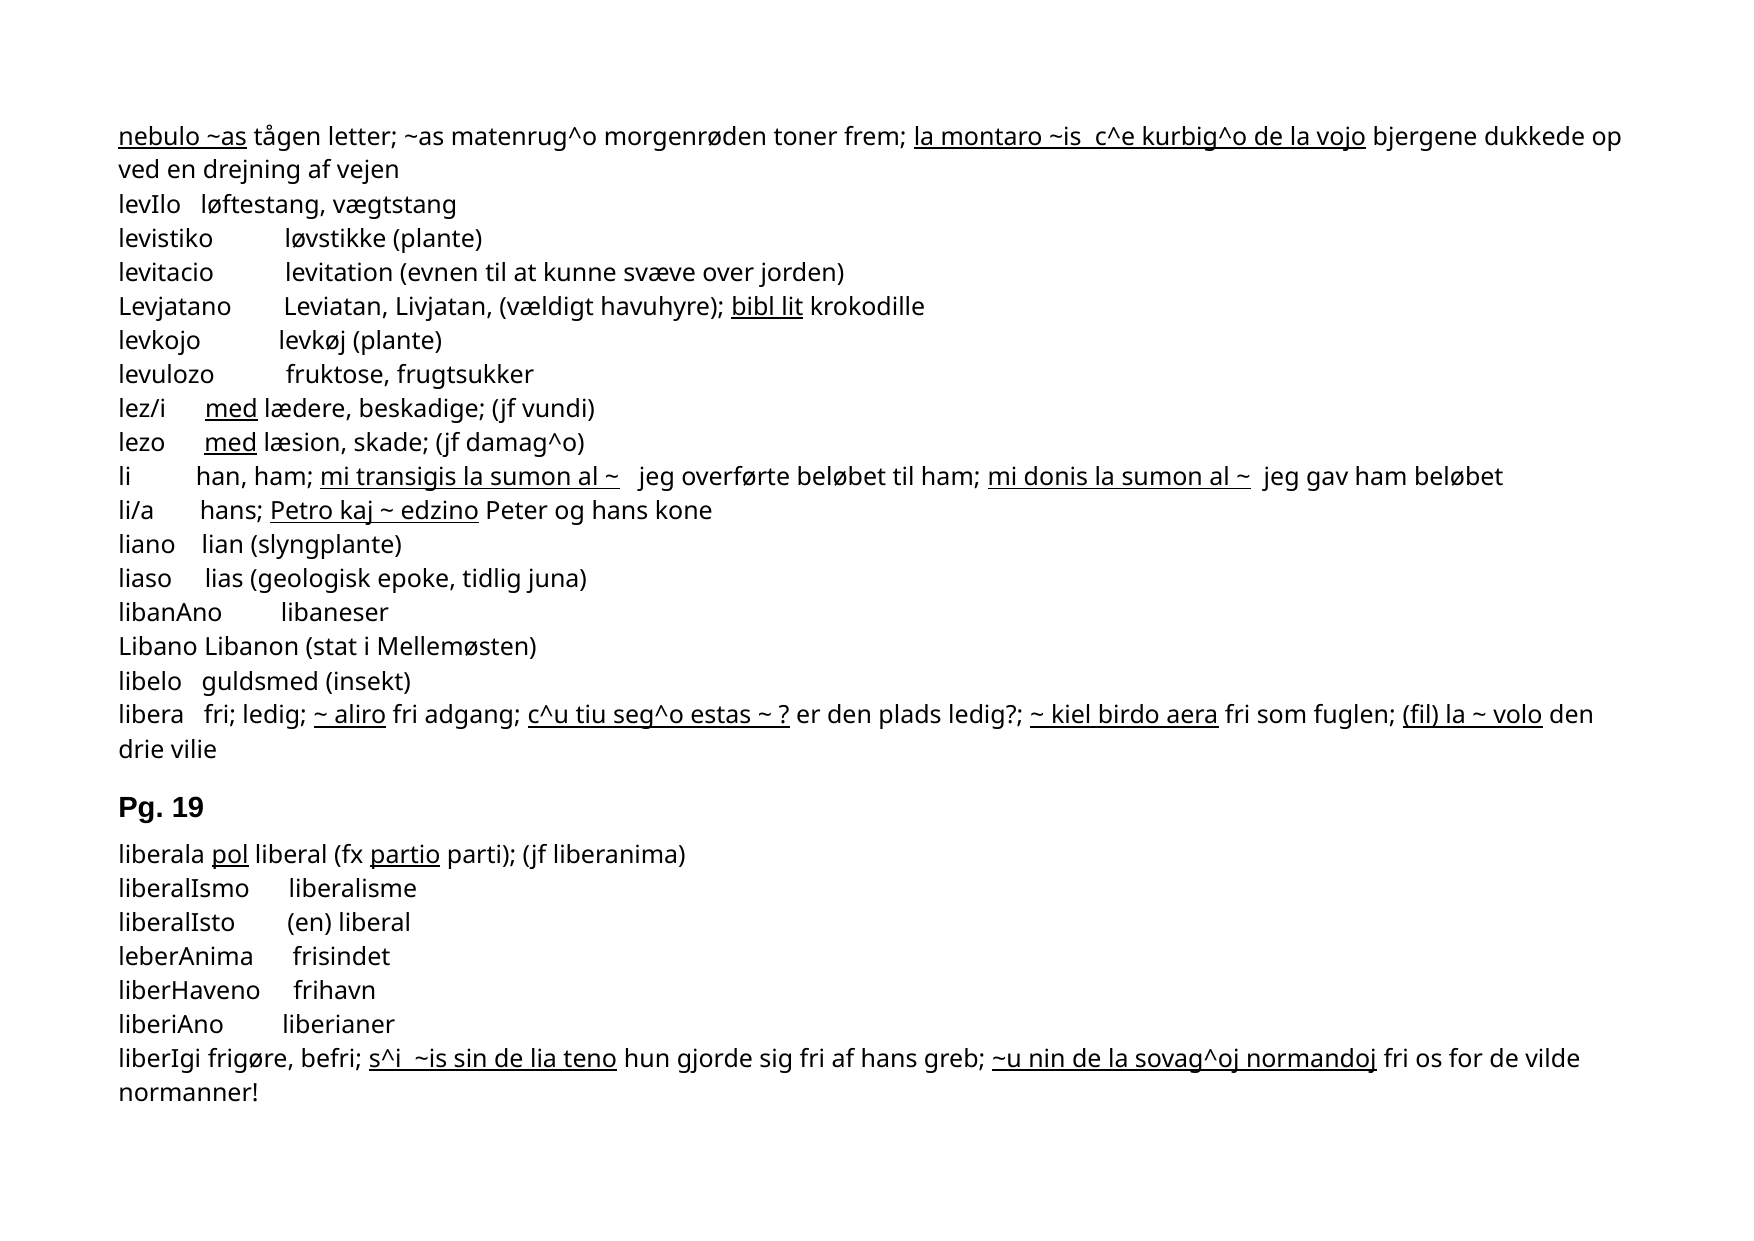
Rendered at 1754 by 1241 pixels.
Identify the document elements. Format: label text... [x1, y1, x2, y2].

text Libano Libanon (stat i Mellemøsten) [118, 629, 1636, 663]
text liberala pol liberal (fx partio parti); (jf liberanima) [118, 836, 1636, 870]
text levIlo løftestang, vægtstang [118, 186, 1636, 220]
text libera fri; ledig; ~ aliro fri adgang; c^u tiu seg^o estas ~ ? er den plads ledig?; ~ kiel birdo aera fri som fuglen; (fil) la ~ volo den drie vilie [118, 697, 1636, 765]
text levistiko løvstikke (plante) [118, 220, 1636, 254]
text liberiAno liberianer [118, 1007, 1636, 1041]
text Levjatano Leviatan, Livjatan, (vældigt havuhyre); bibl lit krokodille [118, 288, 1636, 322]
text levitacio levitation (evnen til at kunne svæve over jorden) [118, 254, 1636, 288]
text levkojo levkøj (plante) [118, 322, 1636, 357]
text lez/i med lædere, beskadige; (jf vundi) [118, 391, 1636, 425]
text liberIgi frigøre, befri; s^i ~is sin de lia teno hun gjorde sig fri af hans greb; ~u nin de la sovag^oj normandoj fri os for de vilde normanner! [118, 1041, 1636, 1109]
text li han, ham; mi transigis la sumon al ~ jeg overførte beløbet til ham; mi donis la sumon al ~ jeg gav ham beløbet [118, 459, 1636, 493]
text leberAnima frisindet [118, 938, 1636, 973]
text liberHaveno frihavn [118, 973, 1636, 1007]
text libelo guldsmed (insekt) [118, 663, 1636, 697]
text lezo med læsion, skade; (jf damag^o) [118, 425, 1636, 459]
text levulozo fruktose, frugtsukker [118, 357, 1636, 391]
text li/a hans; Petro kaj ~ edzino Peter og hans kone [118, 493, 1636, 527]
text liberalIsmo liberalisme [118, 870, 1636, 904]
text liberalIsto (en) liberal [118, 904, 1636, 938]
text nebulo ~as tågen letter; ~as matenrug^o morgenrøden toner frem; la montaro ~is c^e kurbig^o de la vojo bjergene dukkede op ved en drejning af vejen [118, 118, 1636, 186]
subtitle Pg. 19 [118, 790, 1636, 824]
text liaso lias (geologisk epoke, tidlig juna) [118, 561, 1636, 595]
text liano lian (slyngplante) [118, 527, 1636, 561]
text libanAno libaneser [118, 595, 1636, 629]
